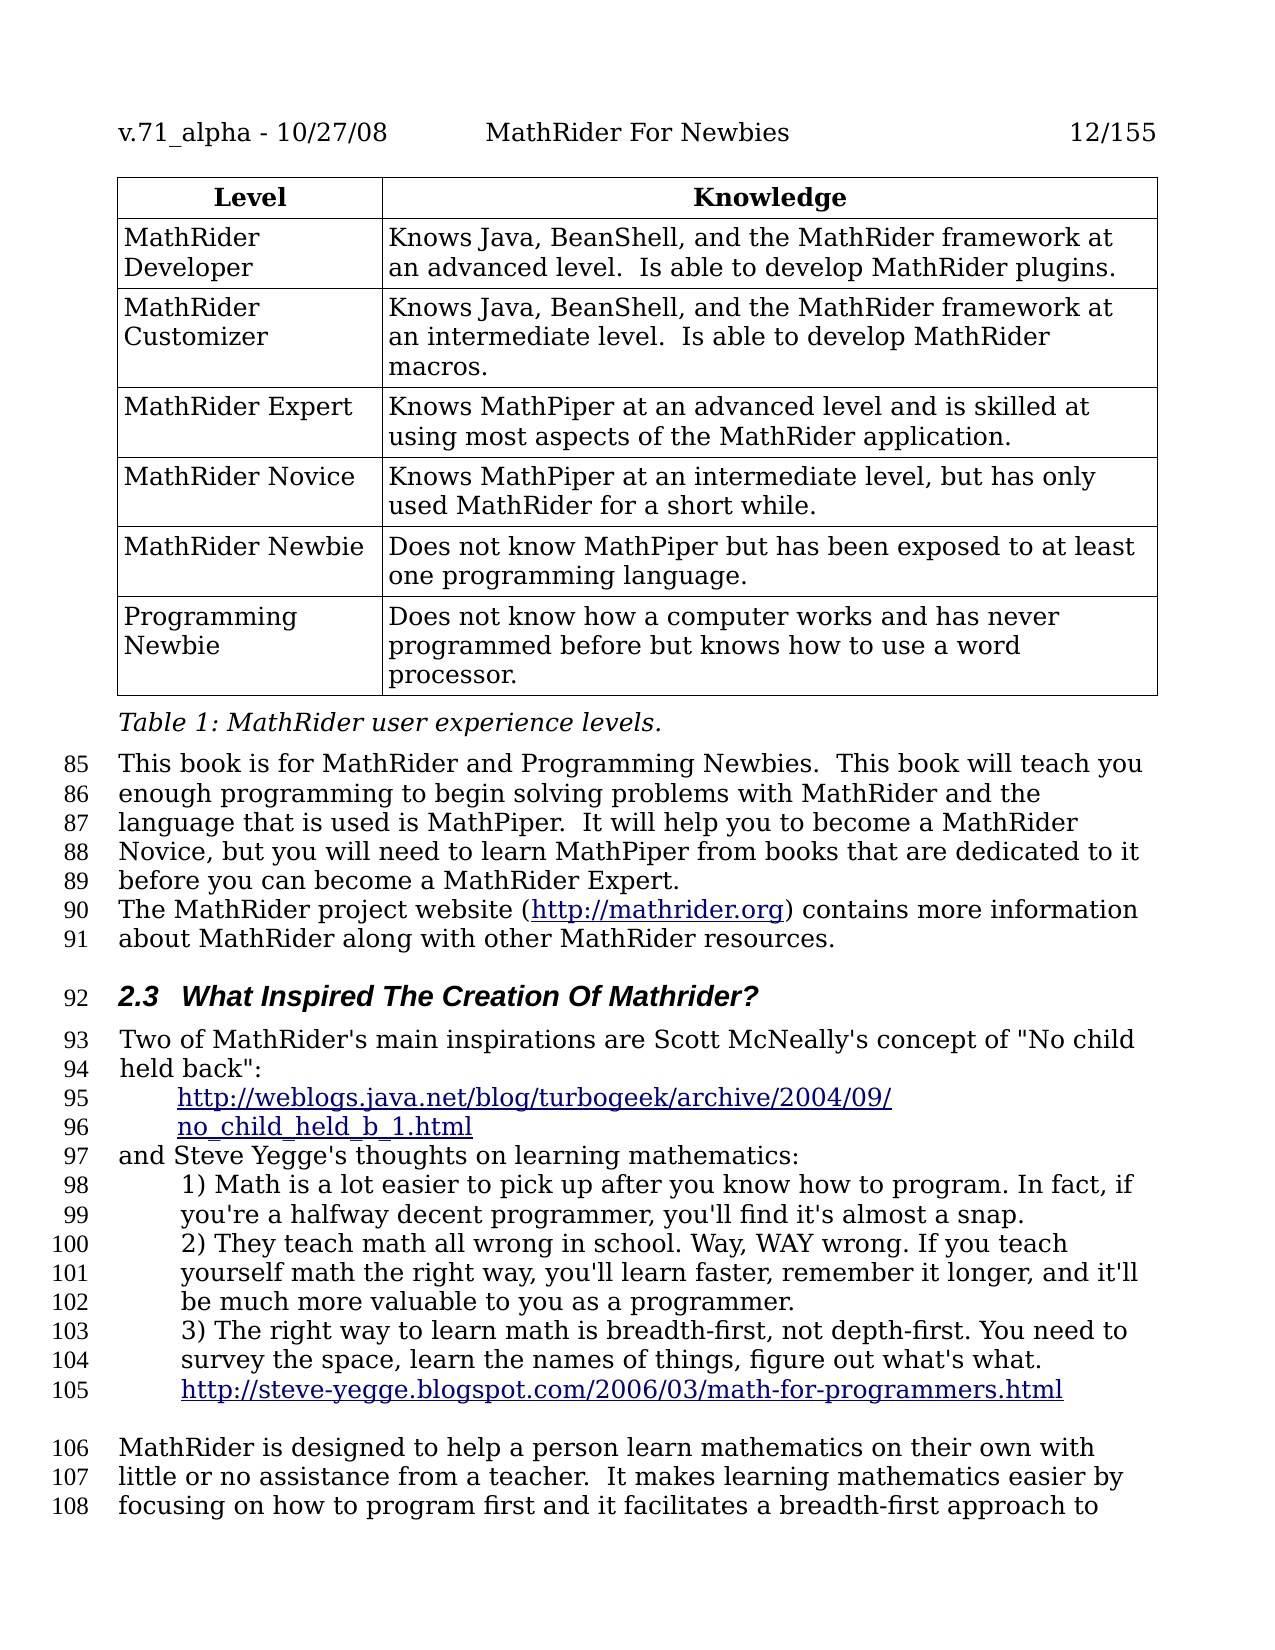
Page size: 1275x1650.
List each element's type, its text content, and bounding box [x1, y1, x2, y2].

table_header Level [118, 178, 382, 218]
subtitle What Inspired The Creation Of Mathrider? [118, 979, 1157, 1012]
text http://steve-yegge.blogspot.com/2006/03/math-for-programmers.html [181, 1375, 1157, 1404]
text MathRider is designed to help a person learn mathematics on their own with little or no assistance from a teacher. It makes learning mathematics easier by focusing on how to program first and it facilitates a breadth-first approach to [118, 1433, 1157, 1521]
table_cell Programming Newbie [118, 597, 382, 695]
table_cell MathRider Developer [118, 219, 382, 288]
table_cell Does not know how a computer works and has never programmed before but knows how to use a word processor. [383, 597, 1157, 695]
table_header Knowledge [383, 178, 1157, 218]
text 3) The right way to learn math is breadth-first, not depth-first. You need to survey the space, learn the names of things, figure out what's what. [181, 1317, 1157, 1375]
text http://weblogs.java.net/blog/turbogeek/archive/2004/09/no_child_held_b_1.html [177, 1083, 1157, 1142]
text and Steve Yegge's thoughts on learning mathematics: [118, 1142, 1157, 1171]
table_cell MathRider Customizer [118, 289, 382, 387]
table_cell Knows MathPiper at an advanced level and is skilled at using most aspects of the MathRider application. [383, 388, 1157, 457]
table_cell Does not know MathPiper but has been exposed to at least one programming language. [383, 527, 1157, 596]
text Two of MathRider's main inspirations are Scott McNeally's concept of "No child held back": [119, 1025, 1157, 1083]
text Table 1: MathRider user experience levels. [118, 708, 1157, 737]
table_cell Knows Java, BeanShell, and the MathRider framework at an intermediate level. Is able to develop MathRider macros. [383, 289, 1157, 387]
text 2) They teach math all wrong in school. Way, WAY wrong. If you teach yourself math the right way, you'll learn faster, remember it longer, and it'll be much more valuable to you as a programmer. [181, 1229, 1157, 1317]
text The MathRider project website (http://mathrider.org) contains more information about MathRider along with other MathRider resources. [118, 896, 1157, 954]
table_cell MathRider Expert [118, 388, 382, 457]
table_cell MathRider Newbie [118, 527, 382, 596]
table_cell Knows Java, BeanShell, and the MathRider framework at an advanced level. Is able to develop MathRider plugins. [383, 219, 1157, 288]
table_cell Knows MathPiper at an intermediate level, but has only used MathRider for a short while. [383, 458, 1157, 526]
table_cell MathRider Novice [118, 458, 382, 526]
text This book is for MathRider and Programming Newbies. This book will teach you enough programming to begin solving problems with MathRider and the language that is used is MathPiper. It will help you to become a MathRider Novice, but you will need to learn MathPiper from books that are dedicated to it before you can become a MathRider Expert. [118, 750, 1157, 896]
text 1) Math is a lot easier to pick up after you know how to program. In fact, if you're a halfway decent programmer, you'll find it's almost a snap. [181, 1171, 1157, 1229]
